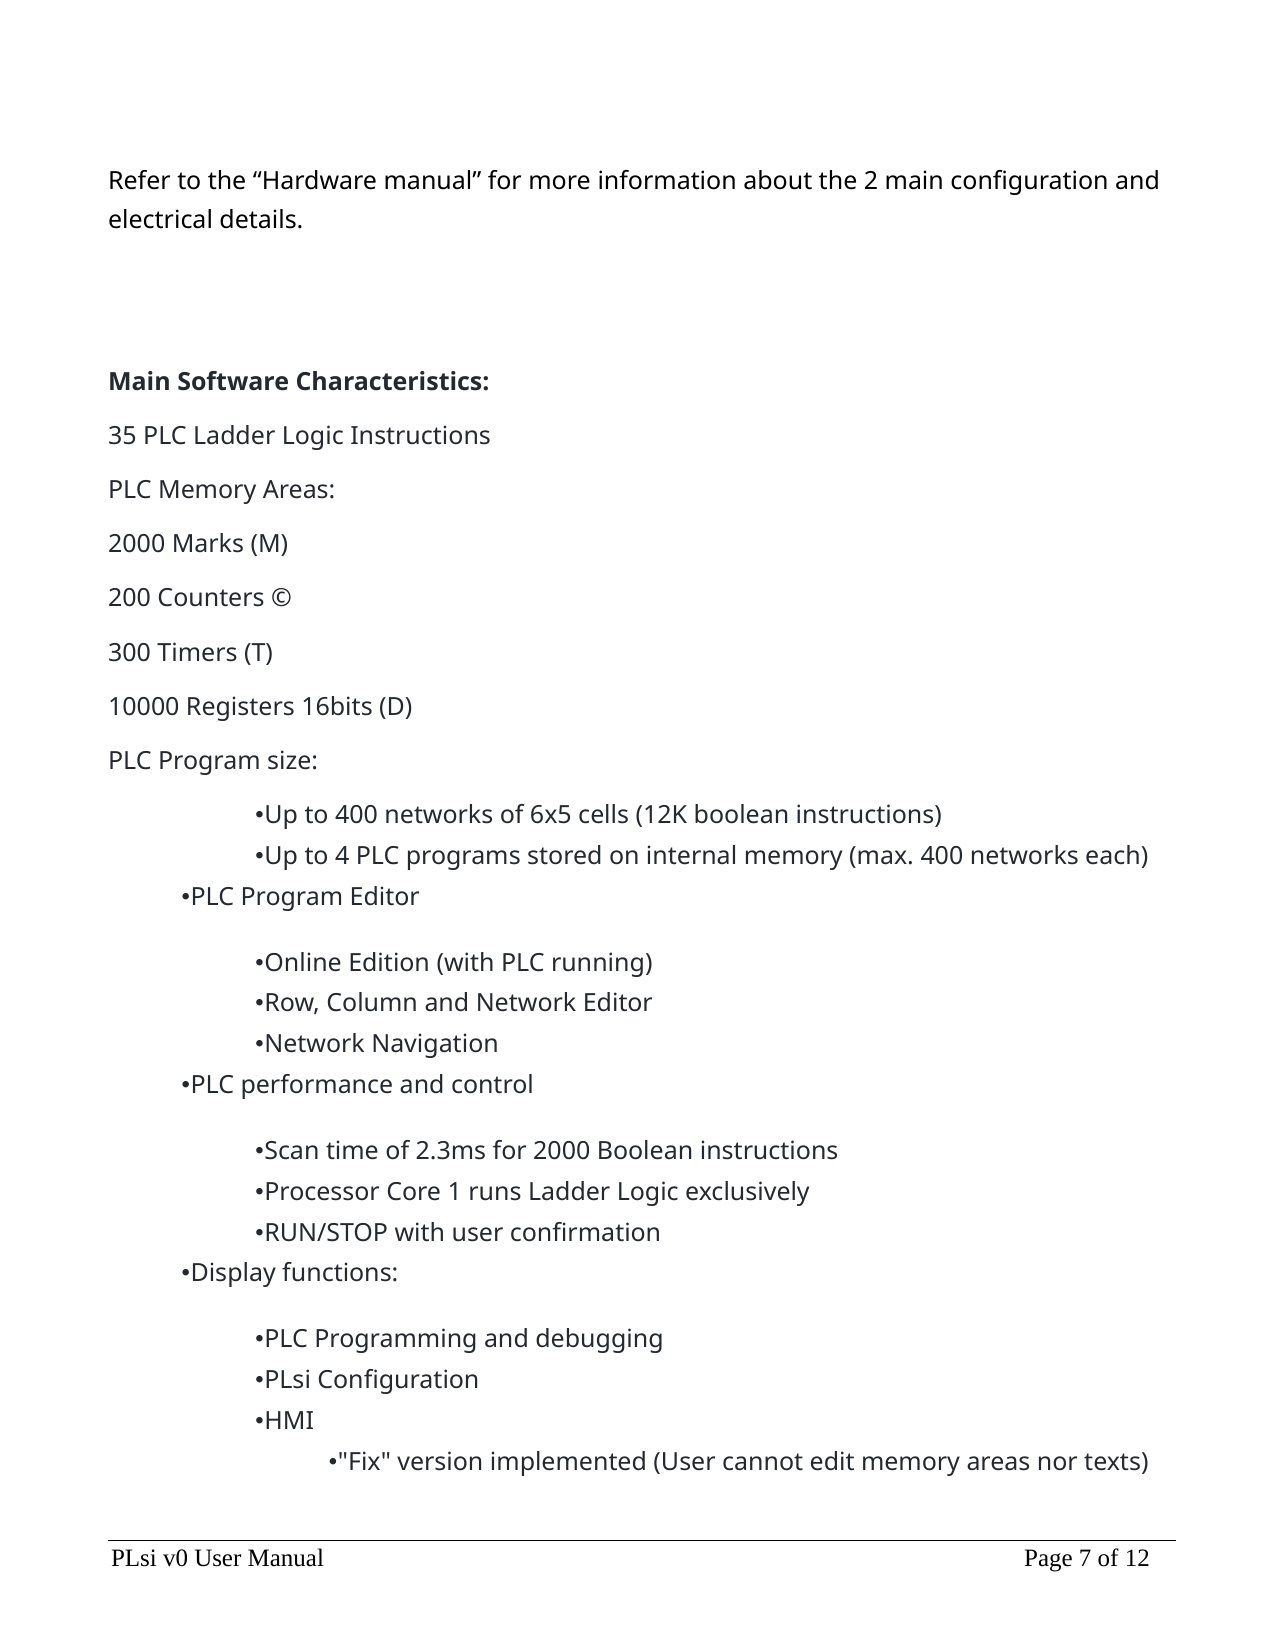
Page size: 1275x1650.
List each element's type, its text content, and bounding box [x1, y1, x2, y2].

text Main Software Characteristics: [108, 363, 1176, 397]
list RUN/STOP with user confirmation [108, 1214, 1176, 1248]
list Online Edition (with PLC running) [108, 944, 1176, 978]
list "Fix" version implemented (User cannot edit memory areas nor texts) [108, 1443, 1176, 1477]
list Up to 4 PLC programs stored on internal memory (max. 400 networks each) [108, 838, 1176, 872]
list PLC Programming and debugging [108, 1321, 1176, 1355]
list HMI [108, 1403, 1176, 1437]
list PLC performance and control [108, 1067, 1176, 1101]
list Processor Core 1 runs Ladder Logic exclusively [108, 1173, 1176, 1207]
list Display functions: [108, 1255, 1176, 1289]
list Up to 400 networks of 6x5 cells (12K boolean instructions) [108, 797, 1176, 831]
list Row, Column and Network Editor [108, 985, 1176, 1019]
text 200 Counters © [108, 580, 1176, 614]
list Network Navigation [108, 1026, 1176, 1060]
list PLC Program Editor [108, 878, 1176, 912]
text 2000 Marks (M) [108, 526, 1176, 560]
text 300 Timers (T) [108, 634, 1176, 668]
list Scan time of 2.3ms for 2000 Boolean instructions [108, 1133, 1176, 1167]
list PLsi Configuration [108, 1362, 1176, 1396]
text PLC Program size: [108, 743, 1176, 777]
text 35 PLC Ladder Logic Instructions [108, 418, 1176, 452]
text PLC Memory Areas: [108, 472, 1176, 506]
text Refer to the “Hardware manual” for more information about the 2 main configuration and electrical details. [108, 163, 1176, 236]
text 10000 Registers 16bits (D) [108, 688, 1176, 722]
